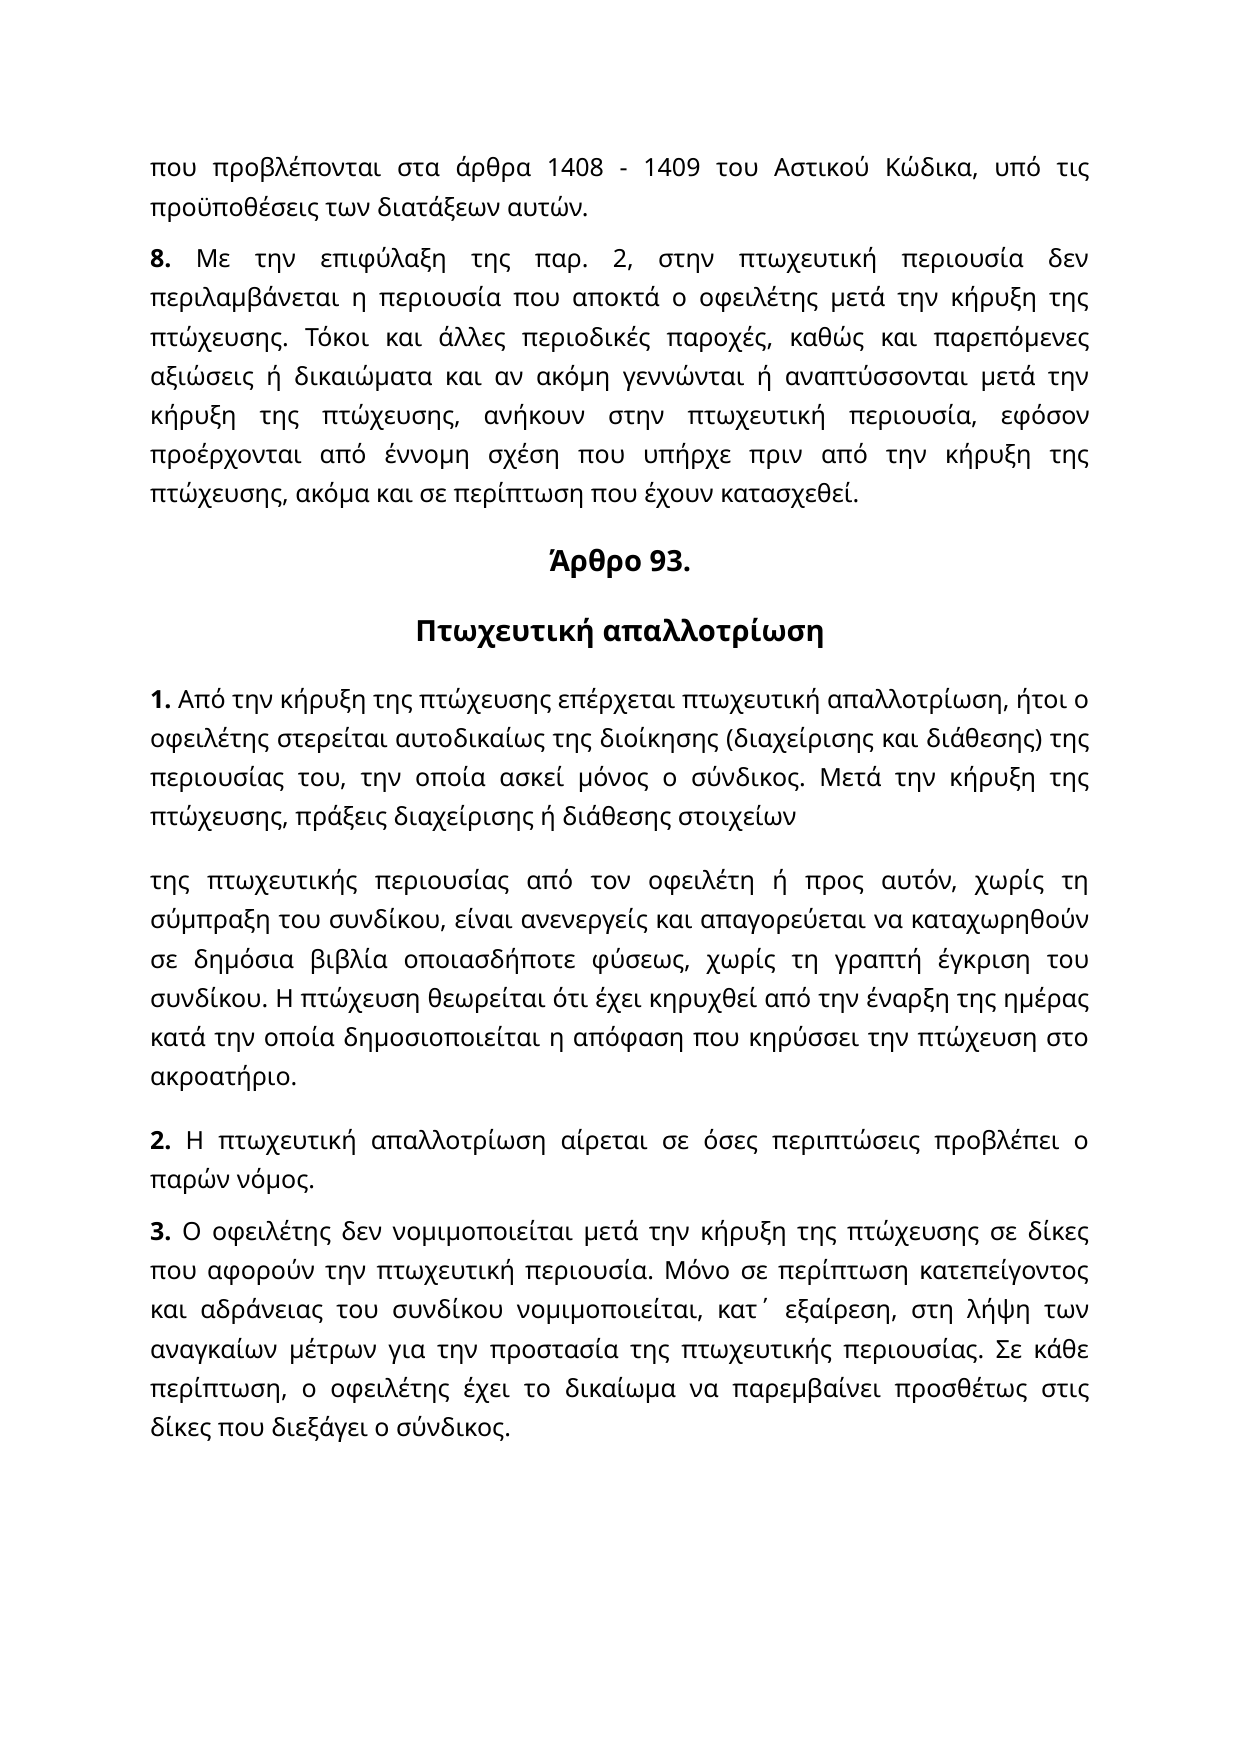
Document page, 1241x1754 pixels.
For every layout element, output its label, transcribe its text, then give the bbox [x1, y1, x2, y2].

text 8. Με την επιφύλαξη της παρ. 2, στην πτωχευτική περιουσία δεν περιλαμβάνεται η περιουσία που αποκτά ο οφειλέτης μετά την κήρυξη της πτώχευσης. Τόκοι και άλλες περιοδικές παροχές, καθώς και παρεπόμενες αξιώσεις ή δικαιώματα και αν ακόμη γεννώνται ή αναπτύσσονται μετά την κήρυξη της πτώχευσης, ανήκουν στην πτωχευτική περιουσία, εφόσον προέρχονται από έννομη σχέση που υπήρχε πριν από την κήρυξη της πτώχευσης, ακόμα και σε περίπτωση που έχουν κατασχεθεί. [150, 241, 1090, 510]
text της πτωχευτικής περιουσίας από τον οφειλέτη ή προς αυτόν, χωρίς τη σύμπραξη του συνδίκου, είναι ανενεργείς και απαγορεύεται να καταχωρηθούν σε δημόσια βιβλία οποιασδήποτε φύσεως, χωρίς τη γραπτή έγκριση του συνδίκου. Η πτώχευση θεωρείται ότι έχει κηρυχθεί από την έναρξη της ημέρας κατά την οποία δημοσιοποιείται η απόφαση που κηρύσσει την πτώχευση στο ακροατήριο. [150, 863, 1090, 1093]
subtitle Πτωχευτική απαλλοτρίωση [150, 611, 1090, 650]
text που προβλέπονται στα άρθρα 1408 - 1409 του Αστικού Κώδικα, υπό τις προϋποθέσεις των διατάξεων αυτών. [150, 150, 1090, 223]
subtitle Άρθρο 93. [150, 540, 1090, 580]
text 1. Από την κήρυξη της πτώχευσης επέρχεται πτωχευτική απαλλοτρίωση, ήτοι ο οφειλέτης στερείται αυτοδικαίως της διοίκησης (διαχείρισης και διάθεσης) της περιουσίας του, την οποία ασκεί μόνος ο σύνδικος. Μετά την κήρυξη της πτώχευσης, πράξεις διαχείρισης ή διάθεσης στοιχείων [150, 681, 1090, 833]
text 2. Η πτωχευτική απαλλοτρίωση αίρεται σε όσες περιπτώσεις προβλέπει ο παρών νόμος. [150, 1123, 1090, 1196]
text 3. Ο οφειλέτης δεν νομιμοποιείται μετά την κήρυξη της πτώχευσης σε δίκες που αφορούν την πτωχευτική περιουσία. Μόνο σε περίπτωση κατεπείγοντος και αδράνειας του συνδίκου νομιμοποιείται, κατ΄ εξαίρεση, στη λήψη των αναγκαίων μέτρων για την προστασία της πτωχευτικής περιουσίας. Σε κάθε περίπτωση, ο οφειλέτης έχει το δικαίωμα να παρεμβαίνει προσθέτως στις δίκες που διεξάγει ο σύνδικος. [150, 1214, 1090, 1444]
